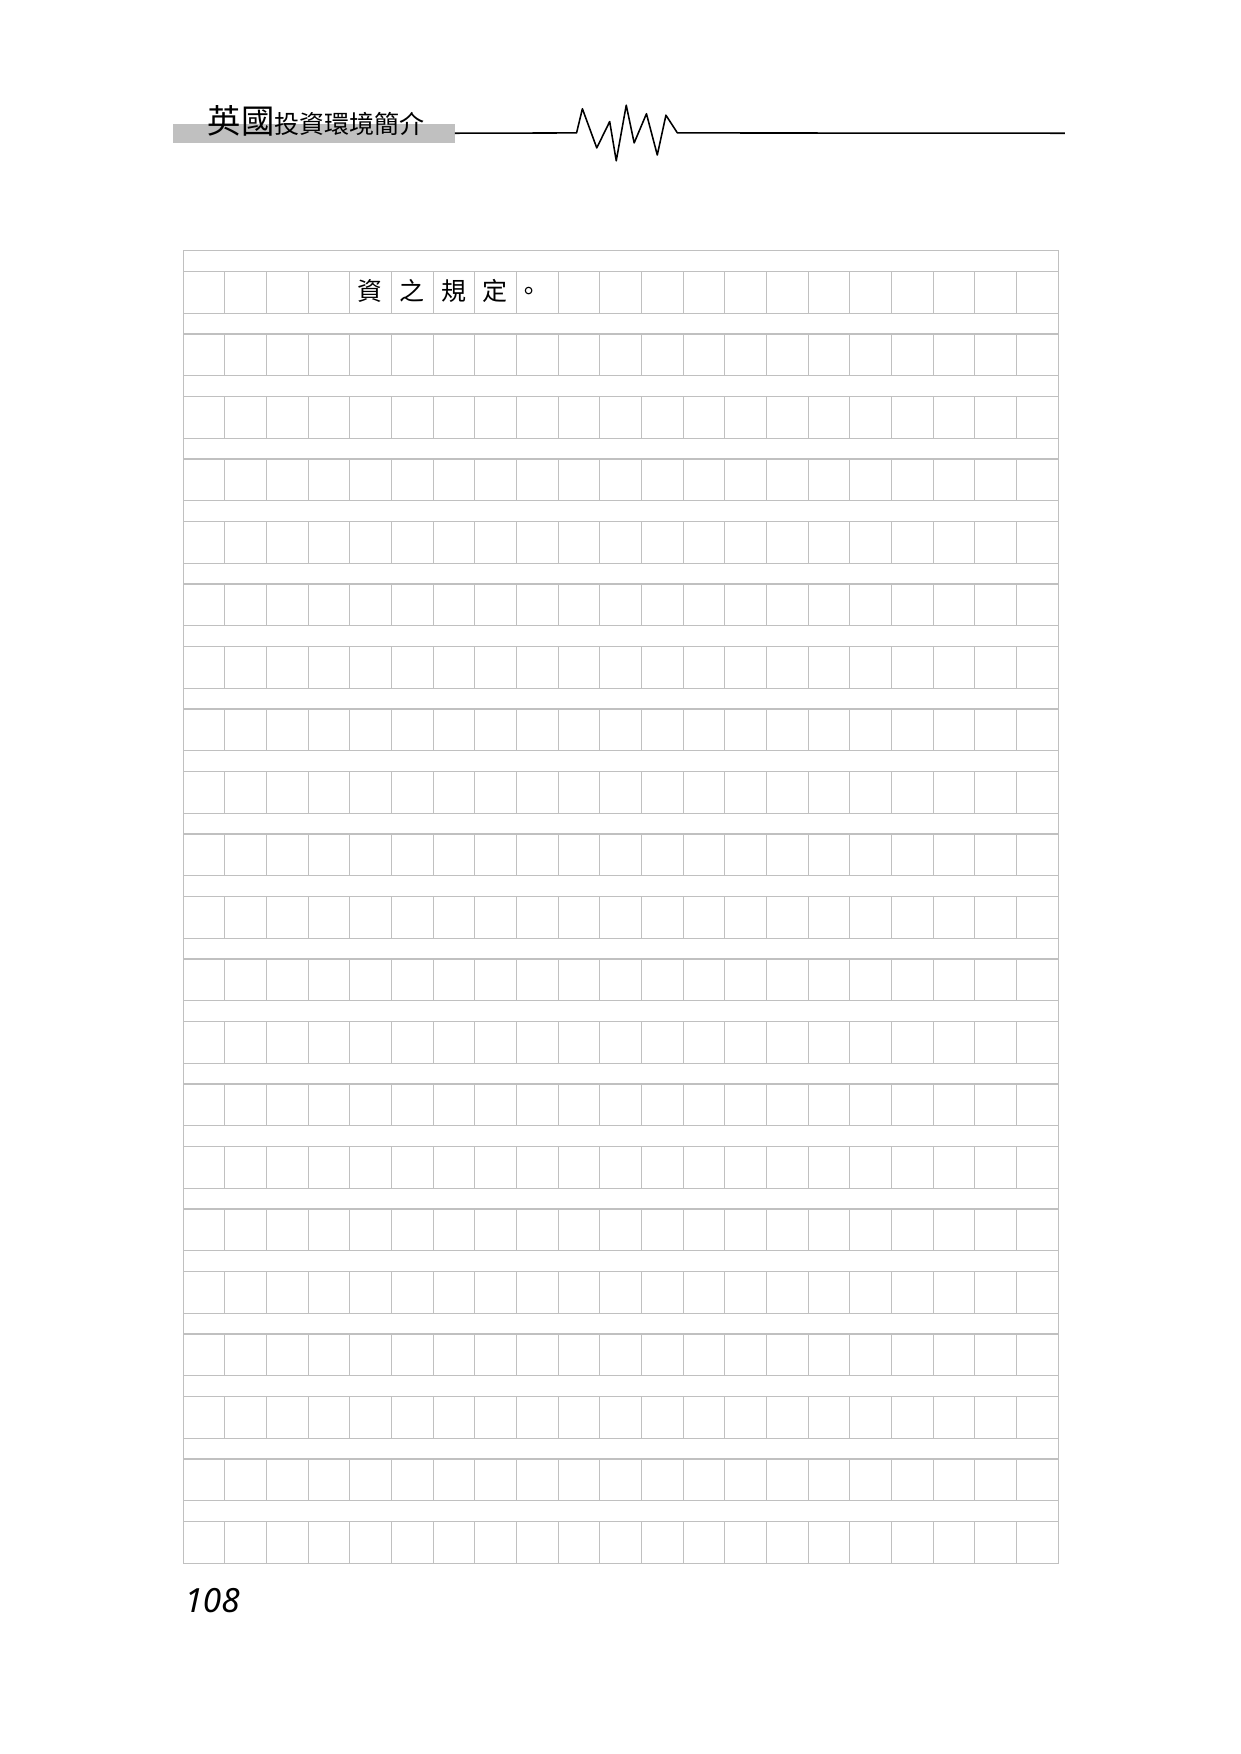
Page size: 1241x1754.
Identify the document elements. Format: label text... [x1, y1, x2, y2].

text [281, 251, 1058, 271]
text [767, 272, 808, 313]
text 之 [392, 272, 433, 313]
text [892, 272, 933, 313]
text [642, 272, 683, 313]
text [934, 272, 974, 313]
text 資 [350, 272, 391, 313]
text 規 [434, 272, 474, 313]
text 定 [475, 272, 516, 313]
text [559, 272, 599, 313]
text [1017, 272, 1058, 313]
text [684, 272, 724, 313]
text [850, 272, 891, 313]
text [309, 272, 349, 313]
text [600, 272, 641, 313]
text 。 [517, 272, 558, 313]
text [809, 272, 849, 313]
text [975, 272, 1016, 313]
text [725, 272, 766, 313]
